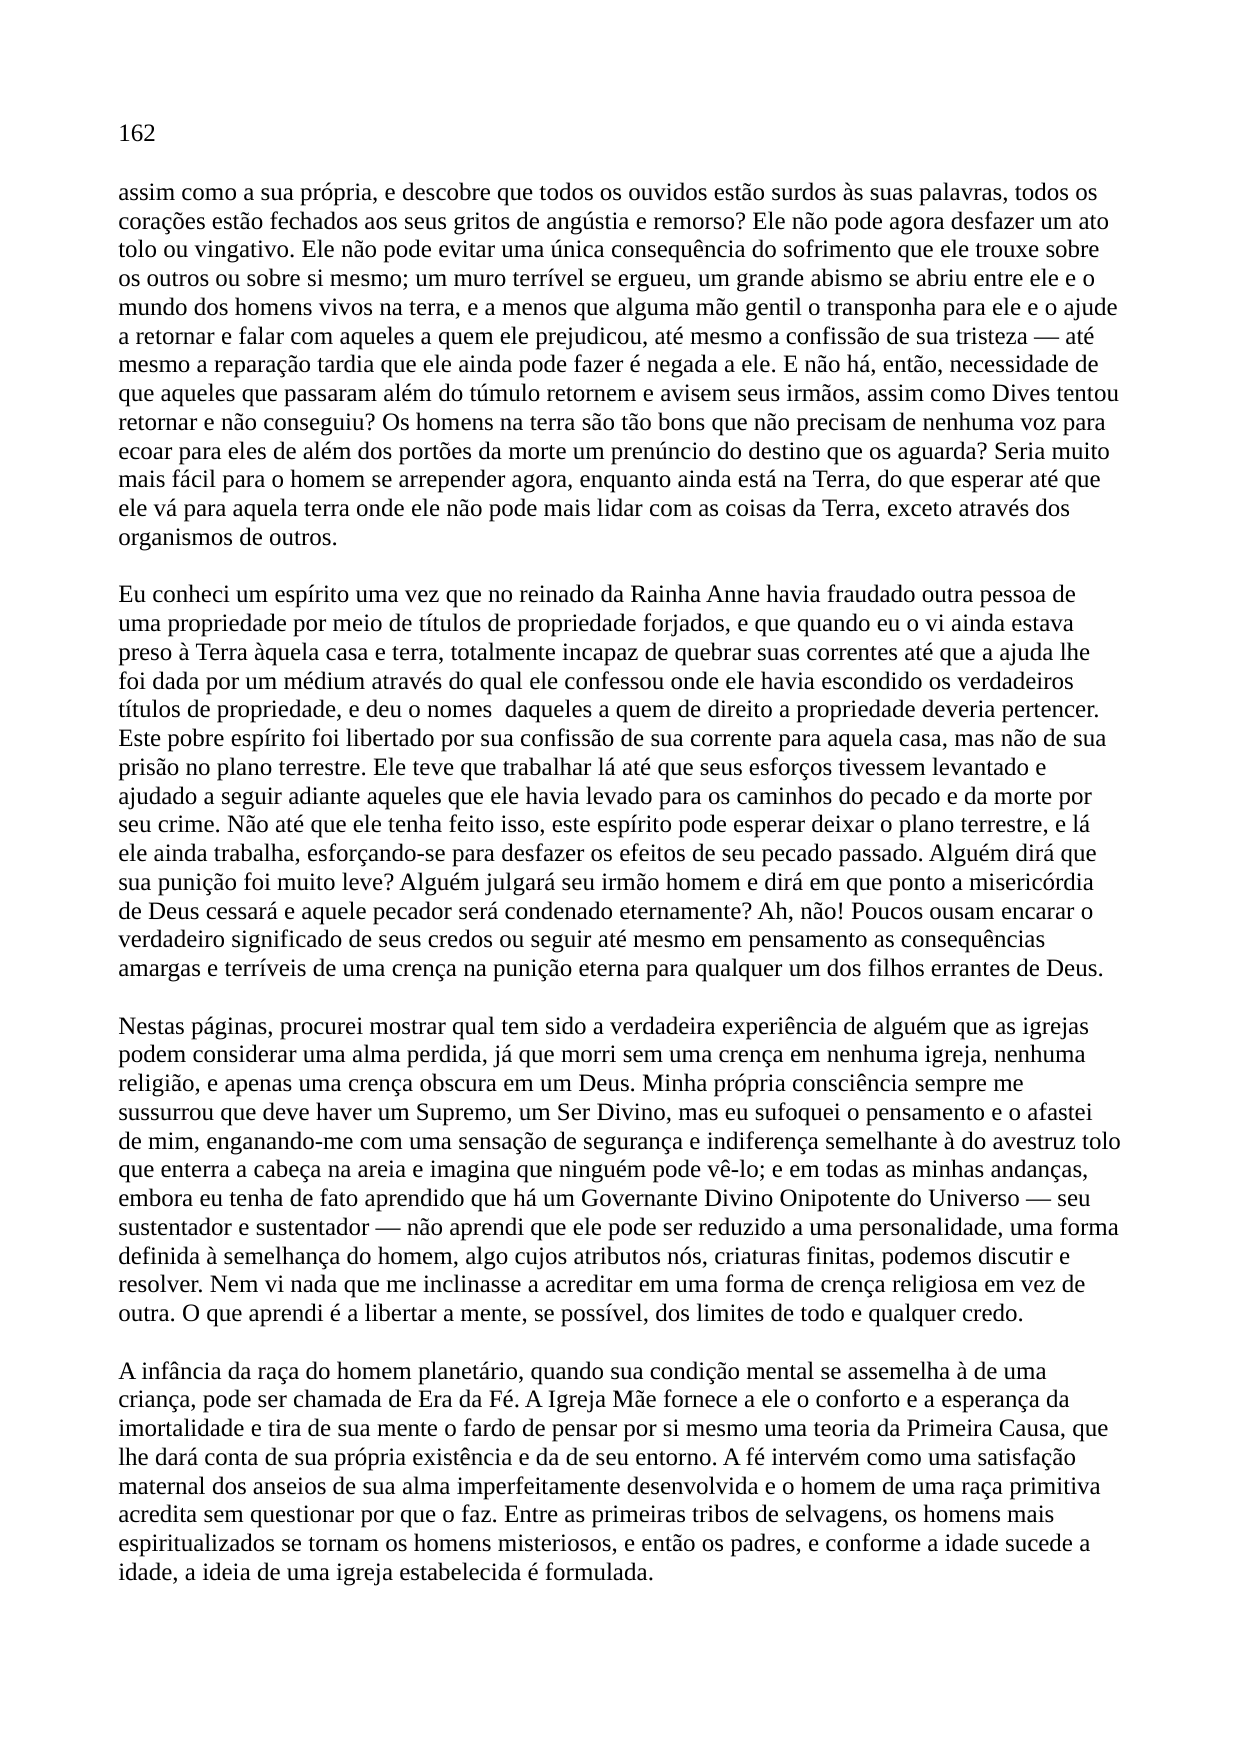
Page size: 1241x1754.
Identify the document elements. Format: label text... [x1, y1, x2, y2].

text Nestas páginas, procurei mostrar qual tem sido a verdadeira experiência de alguém que as igrejas podem considerar uma alma perdida, já que morri sem uma crença em nenhuma igreja, nenhuma religião, e apenas uma crença obscura em um Deus. Minha própria consciência sempre me sussurrou que deve haver um Supremo, um Ser Divino, mas eu sufoquei o pensamento e o afastei de mim, enganando-me com uma sensação de segurança e indiferença semelhante à do avestruz tolo que enterra a cabeça na areia e imagina que ninguém pode vê-lo; e em todas as minhas andanças, embora eu tenha de fato aprendido que há um Governante Divino Onipotente do Universo — seu sustentador e sustentador — não aprendi que ele pode ser reduzido a uma personalidade, uma forma definida à semelhança do homem, algo cujos atributos nós, criaturas finitas, podemos discutir e resolver. Nem vi nada que me inclinasse a acreditar em uma forma de crença religiosa em vez de outra. O que aprendi é a libertar a mente, se possível, dos limites de todo e qualquer credo. [118, 1011, 1122, 1327]
text Eu conheci um espírito uma vez que no reinado da Rainha Anne havia fraudado outra pessoa de uma propriedade por meio de títulos de propriedade forjados, e que quando eu o vi ainda estava preso à Terra àquela casa e terra, totalmente incapaz de quebrar suas correntes até que a ajuda lhe foi dada por um médium através do qual ele confessou onde ele havia escondido os verdadeiros títulos de propriedade, e deu o nomes daqueles a quem de direito a propriedade deveria pertencer. Este pobre espírito foi libertado por sua confissão de sua corrente para aquela casa, mas não de sua prisão no plano terrestre. Ele teve que trabalhar lá até que seus esforços tivessem levantado e ajudado a seguir adiante aqueles que ele havia levado para os caminhos do pecado e da morte por seu crime. Não até que ele tenha feito isso, este espírito pode esperar deixar o plano terrestre, e lá ele ainda trabalha, esforçando-se para desfazer os efeitos de seu pecado passado. Alguém dirá que sua punição foi muito leve? Alguém julgará seu irmão homem e dirá em que ponto a misericórdia de Deus cessará e aquele pecador será condenado eternamente? Ah, não! Poucos ousam encarar o verdadeiro significado de seus credos ou seguir até mesmo em pensamento as consequências amargas e terríveis de uma crença na punição eterna para qualquer um dos filhos errantes de Deus. [118, 579, 1122, 982]
text assim como a sua própria, e descobre que todos os ouvidos estão surdos às suas palavras, todos os corações estão fechados aos seus gritos de angústia e remorso? Ele não pode agora desfazer um ato tolo ou vingativo. Ele não pode evitar uma única consequência do sofrimento que ele trouxe sobre os outros ou sobre si mesmo; um muro terrível se ergueu, um grande abismo se abriu entre ele e o mundo dos homens vivos na terra, e a menos que alguma mão gentil o transponha para ele e o ajude a retornar e falar com aqueles a quem ele prejudicou, até mesmo a confissão de sua tristeza — até mesmo a reparação tardia que ele ainda pode fazer é negada a ele. E não há, então, necessidade de que aqueles que passaram além do túmulo retornem e avisem seus irmãos, assim como Dives tentou retornar e não conseguiu? Os homens na terra são tão bons que não precisam de nenhuma voz para ecoar para eles de além dos portões da morte um prenúncio do destino que os aguarda? Seria muito mais fácil para o homem se arrepender agora, enquanto ainda está na Terra, do que esperar até que ele vá para aquela terra onde ele não pode mais lidar com as coisas da Terra, exceto através dos organismos de outros. [118, 177, 1122, 551]
text A infância da raça do homem planetário, quando sua condição mental se assemelha à de uma criança, pode ser chamada de Era da Fé. A Igreja Mãe fornece a ele o conforto e a esperança da imortalidade e tira de sua mente o fardo de pensar por si mesmo uma teoria da Primeira Causa, que lhe dará conta de sua própria existência e da de seu entorno. A fé intervém como uma satisfação maternal dos anseios de sua alma imperfeitamente desenvolvida e o homem de uma raça primitiva acredita sem questionar por que o faz. Entre as primeiras tribos de selvagens, os homens mais espiritualizados se tornam os homens misteriosos, e então os padres, e conforme a idade sucede a idade, a ideia de uma igreja estabelecida é formulada. [118, 1356, 1122, 1586]
